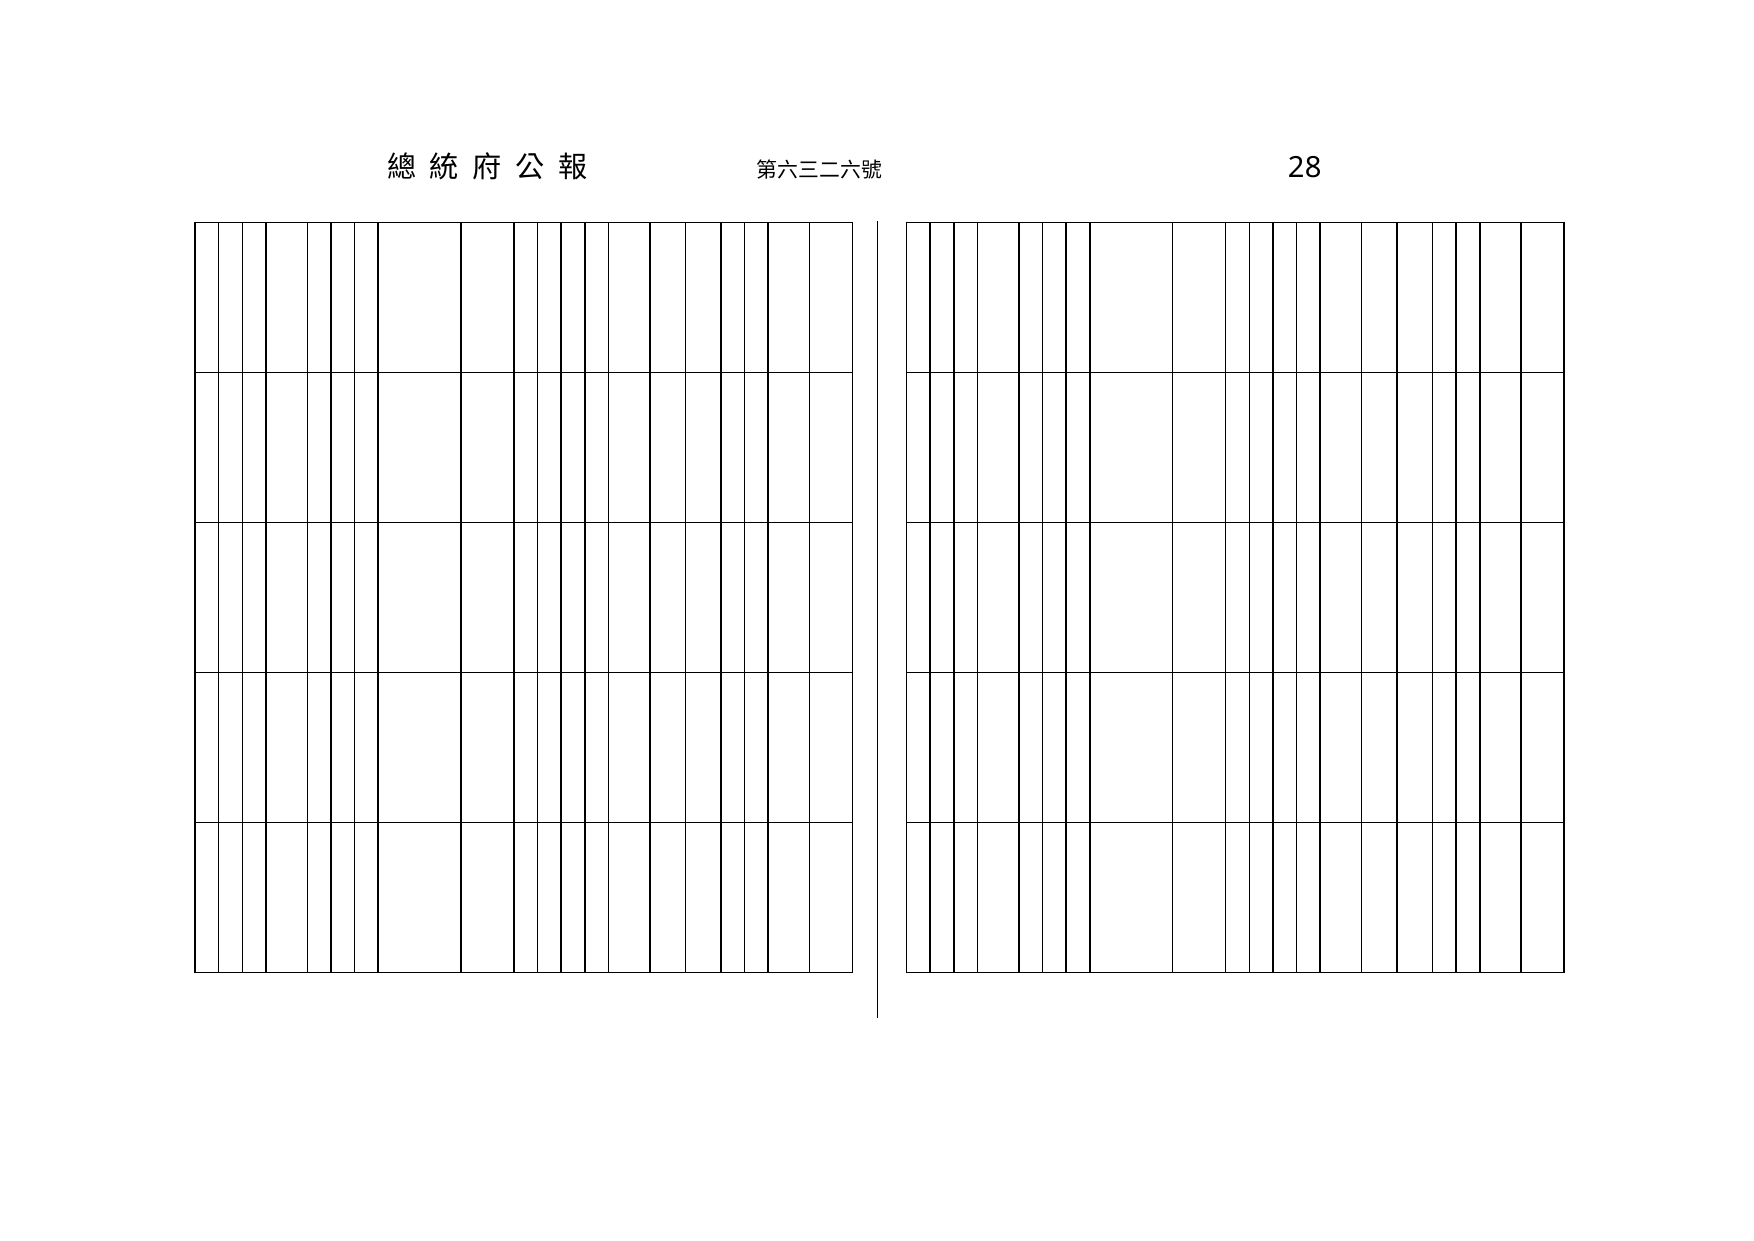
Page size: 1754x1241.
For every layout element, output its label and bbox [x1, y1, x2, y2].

table_cell [562, 523, 584, 672]
table_cell [722, 673, 744, 822]
table_cell [1362, 673, 1396, 822]
table_cell [1297, 523, 1319, 672]
table_cell [267, 673, 307, 822]
table_cell [651, 823, 685, 972]
table_cell [810, 373, 852, 522]
table_cell [609, 223, 649, 372]
table_cell [1362, 223, 1396, 372]
table_cell [722, 373, 744, 522]
table_cell [243, 673, 265, 822]
table_cell [515, 823, 537, 972]
table_cell [196, 223, 218, 372]
table_cell [955, 223, 977, 372]
table_cell [722, 223, 744, 372]
table_cell [586, 823, 608, 972]
table_cell [810, 673, 852, 822]
table_cell [1362, 823, 1396, 972]
table_cell [332, 223, 354, 372]
table_cell [686, 373, 720, 522]
table_cell [1457, 673, 1479, 822]
table_cell [1433, 823, 1455, 972]
table_cell [1522, 373, 1563, 522]
table_cell [462, 823, 513, 972]
table_cell [243, 223, 265, 372]
table_cell [1067, 223, 1089, 372]
table_cell [379, 223, 460, 372]
table_cell [1020, 373, 1042, 522]
table_cell [1274, 223, 1296, 372]
table_cell [1457, 523, 1479, 672]
table_cell [308, 823, 330, 972]
table_cell [538, 373, 560, 522]
table_cell [308, 673, 330, 822]
table_cell [609, 373, 649, 522]
table_cell [931, 373, 953, 522]
table_cell [907, 373, 929, 522]
table_cell [978, 823, 1018, 972]
table_cell [219, 673, 242, 822]
table_cell [1250, 523, 1272, 672]
table_cell [1250, 673, 1272, 822]
table_cell [722, 823, 744, 972]
table_cell [931, 223, 953, 372]
table_cell [462, 523, 513, 672]
table_cell [955, 523, 977, 672]
table_cell [267, 373, 307, 522]
table_cell [810, 823, 852, 972]
table_cell [1481, 223, 1520, 372]
table_cell [1457, 223, 1479, 372]
table_cell [562, 373, 584, 522]
table_cell [1091, 523, 1172, 672]
table_cell [515, 373, 537, 522]
table_cell [355, 523, 377, 672]
table_cell [562, 223, 584, 372]
table_cell [538, 223, 560, 372]
table_cell [562, 823, 584, 972]
table_cell [243, 373, 265, 522]
table_cell [745, 823, 767, 972]
table_cell [1250, 223, 1272, 372]
table_cell [219, 823, 242, 972]
table_cell [562, 673, 584, 822]
table_cell [355, 823, 377, 972]
table_cell [243, 823, 265, 972]
table_cell [1250, 823, 1272, 972]
table_cell [907, 223, 929, 372]
table_cell [745, 373, 767, 522]
table_cell [1091, 223, 1172, 372]
table_cell [907, 673, 929, 822]
table_cell [355, 673, 377, 822]
table_cell [196, 373, 218, 522]
table_cell [1522, 673, 1563, 822]
table_cell [1226, 523, 1249, 672]
table_cell [332, 523, 354, 672]
table_cell [1043, 223, 1065, 372]
table_cell [355, 223, 377, 372]
table_cell [462, 223, 513, 372]
table_cell [1020, 673, 1042, 822]
table_cell [1297, 823, 1319, 972]
table_cell [686, 823, 720, 972]
table_cell [1457, 823, 1479, 972]
table_cell [379, 673, 460, 822]
table_cell [955, 673, 977, 822]
table_cell [1226, 823, 1249, 972]
table_cell [1226, 673, 1249, 822]
table_cell [1321, 823, 1361, 972]
table_cell [1173, 373, 1225, 522]
table_cell [1398, 523, 1432, 672]
table_cell [1226, 373, 1249, 522]
table_cell [332, 373, 354, 522]
table_cell [810, 223, 852, 372]
table_cell [1020, 523, 1042, 672]
table_cell [769, 823, 809, 972]
table_cell [586, 223, 608, 372]
table_cell [1226, 223, 1249, 372]
table_cell [1362, 523, 1396, 672]
table_cell [515, 223, 537, 372]
table_cell [586, 373, 608, 522]
table_cell [651, 373, 685, 522]
table_cell [745, 523, 767, 672]
table_cell [686, 223, 720, 372]
table_cell [1398, 823, 1432, 972]
table_cell [1173, 823, 1225, 972]
table_cell [538, 523, 560, 672]
table_cell [1362, 373, 1396, 522]
table_cell [1274, 523, 1296, 672]
table_cell [586, 523, 608, 672]
table_cell [1173, 673, 1225, 822]
table_cell [686, 523, 720, 672]
table_cell [1091, 823, 1172, 972]
table_cell [1321, 373, 1361, 522]
table_cell [1173, 223, 1225, 372]
table_cell [686, 673, 720, 822]
table_cell [538, 673, 560, 822]
table_cell [267, 823, 307, 972]
table_cell [1274, 373, 1296, 522]
table_cell [1481, 823, 1520, 972]
table_cell [1020, 223, 1042, 372]
table_cell [243, 523, 265, 672]
table_cell [1398, 373, 1432, 522]
table_cell [1398, 223, 1432, 372]
table_cell [769, 523, 809, 672]
table_cell [1173, 523, 1225, 672]
table_cell [978, 223, 1018, 372]
table_cell [1321, 673, 1361, 822]
table_cell [1433, 673, 1455, 822]
table_cell [931, 673, 953, 822]
table_cell [722, 523, 744, 672]
table_cell [586, 673, 608, 822]
table_cell [196, 823, 218, 972]
table_cell [978, 673, 1018, 822]
table_cell [931, 523, 953, 672]
table_cell [332, 673, 354, 822]
table_cell [651, 523, 685, 672]
table_cell [1043, 673, 1065, 822]
table_cell [1043, 523, 1065, 672]
table_cell [1274, 823, 1296, 972]
table_cell [308, 223, 330, 372]
table_cell [1043, 823, 1065, 972]
table_cell [769, 673, 809, 822]
table_cell [355, 373, 377, 522]
table_cell [1398, 673, 1432, 822]
table_cell [196, 523, 218, 672]
table_cell [745, 673, 767, 822]
table_cell [609, 523, 649, 672]
table_cell [609, 673, 649, 822]
table_cell [267, 223, 307, 372]
table_cell [379, 823, 460, 972]
table_cell [978, 373, 1018, 522]
table_cell [1321, 223, 1361, 372]
table_cell [1481, 673, 1520, 822]
table_cell [1522, 223, 1563, 372]
table_cell [219, 523, 242, 672]
table_cell [1274, 673, 1296, 822]
table_cell [1522, 823, 1563, 972]
table_cell [515, 673, 537, 822]
table_cell [769, 373, 809, 522]
table_cell [1457, 373, 1479, 522]
table_cell [1297, 223, 1319, 372]
table_cell [1522, 523, 1563, 672]
table_cell [462, 373, 513, 522]
table_cell [1321, 523, 1361, 672]
table_cell [1043, 373, 1065, 522]
table_cell [196, 673, 218, 822]
table_cell [1297, 373, 1319, 522]
table_cell [907, 523, 929, 672]
table_cell [1067, 523, 1089, 672]
table_cell [379, 373, 460, 522]
table_cell [1020, 823, 1042, 972]
table_cell [308, 373, 330, 522]
table_cell [931, 823, 953, 972]
table_cell [651, 673, 685, 822]
table_cell [1433, 223, 1455, 372]
table_cell [515, 523, 537, 672]
table_cell [1250, 373, 1272, 522]
table_cell [1433, 373, 1455, 522]
table_cell [810, 523, 852, 672]
table_cell [609, 823, 649, 972]
table_cell [651, 223, 685, 372]
table_cell [955, 373, 977, 522]
table_cell [462, 673, 513, 822]
table_cell [379, 523, 460, 672]
table_cell [1091, 373, 1172, 522]
table_cell [538, 823, 560, 972]
table_cell [1067, 823, 1089, 972]
table_cell [745, 223, 767, 372]
table_cell [1091, 673, 1172, 822]
table_cell [1433, 523, 1455, 672]
table_cell [1481, 373, 1520, 522]
table_cell [1067, 373, 1089, 522]
table_cell [1297, 673, 1319, 822]
table_cell [978, 523, 1018, 672]
table_cell [219, 373, 242, 522]
table_cell [1481, 523, 1520, 672]
table_cell [907, 823, 929, 972]
table_cell [219, 223, 242, 372]
table_cell [332, 823, 354, 972]
table_cell [769, 223, 809, 372]
table_cell [955, 823, 977, 972]
table_cell [1067, 673, 1089, 822]
table_cell [267, 523, 307, 672]
table_cell [308, 523, 330, 672]
